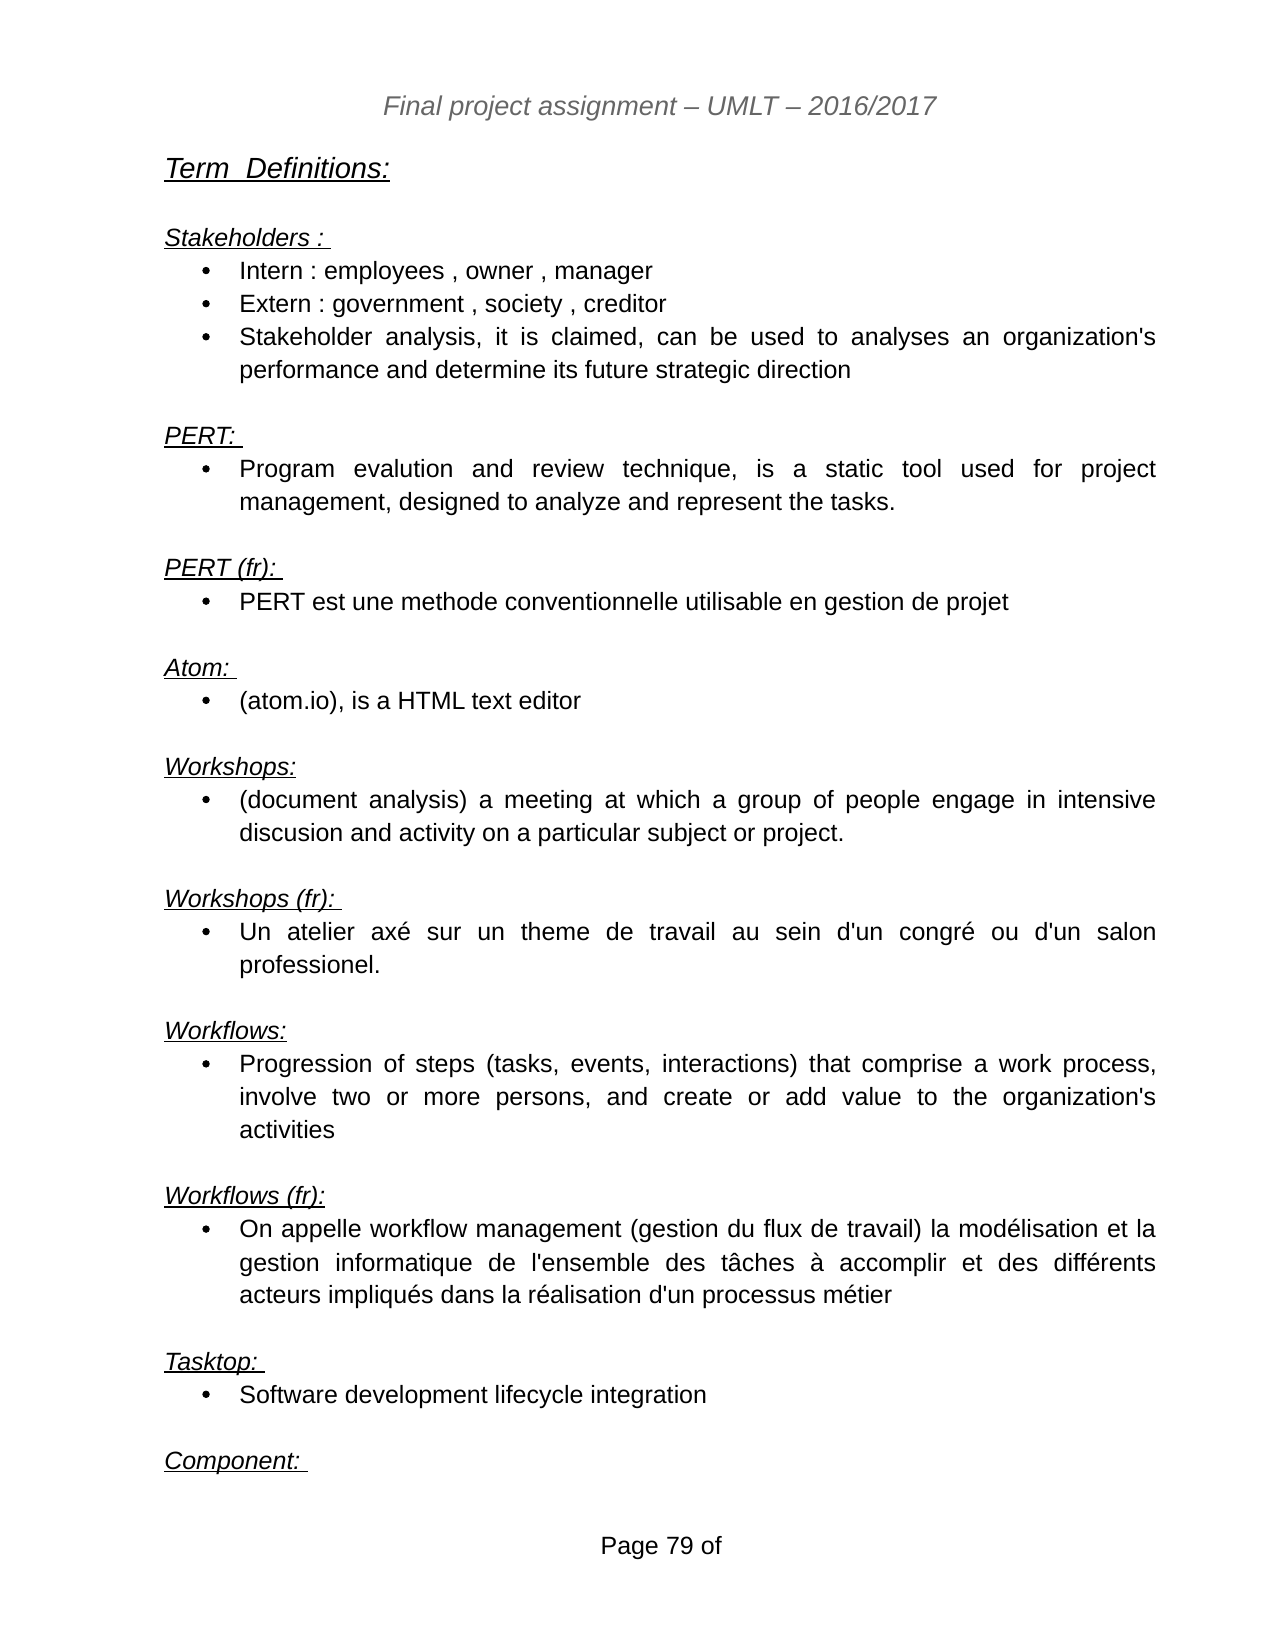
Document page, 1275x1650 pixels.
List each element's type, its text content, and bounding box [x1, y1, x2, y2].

text Workflows: [164, 1016, 1158, 1045]
list Intern : employees , owner , manager [202, 256, 1158, 285]
list (document analysis) a meeting at which a group of people engage in intensive discusion and activity on a particular subject or project. [202, 785, 1158, 847]
list On appelle workflow management (gestion du flux de travail) la modélisation et la gestion informatique de l'ensemble des tâches à accomplir et des différents acteurs impliqués dans la réalisation d'un processus métier [202, 1214, 1158, 1309]
list Software development lifecycle integration [202, 1379, 1158, 1408]
text Atom: [164, 653, 1158, 681]
text Stakeholders : [164, 223, 1158, 252]
text Workflows (fr): [164, 1181, 1158, 1210]
text Term_Definitions: [164, 151, 1158, 185]
list Program evalution and review technique, is a static tool used for project management, designed to analyze and represent the tasks. [202, 454, 1158, 516]
text Workshops: [164, 752, 1158, 781]
text Tasktop: [164, 1347, 1158, 1375]
text Workshops (fr): [164, 884, 1158, 913]
list Stakeholder analysis, it is claimed, can be used to analyses an organization's performance and determine its future strategic direction [202, 322, 1158, 384]
list Un atelier axé sur un theme de travail au sein d'un congré ou d'un salon professionel. [202, 917, 1158, 979]
list Progression of steps (tasks, events, interactions) that comprise a work process, involve two or more persons, and create or add value to the organization's activities [202, 1049, 1158, 1144]
text PERT: [164, 421, 1158, 450]
list PERT est une methode conventionnelle utilisable en gestion de projet [202, 586, 1158, 615]
text PERT (fr): [164, 553, 1158, 582]
list (atom.io), is a HTML text editor [202, 686, 1158, 714]
list Extern : government , society , creditor [202, 289, 1158, 318]
text Component: [164, 1446, 1158, 1474]
